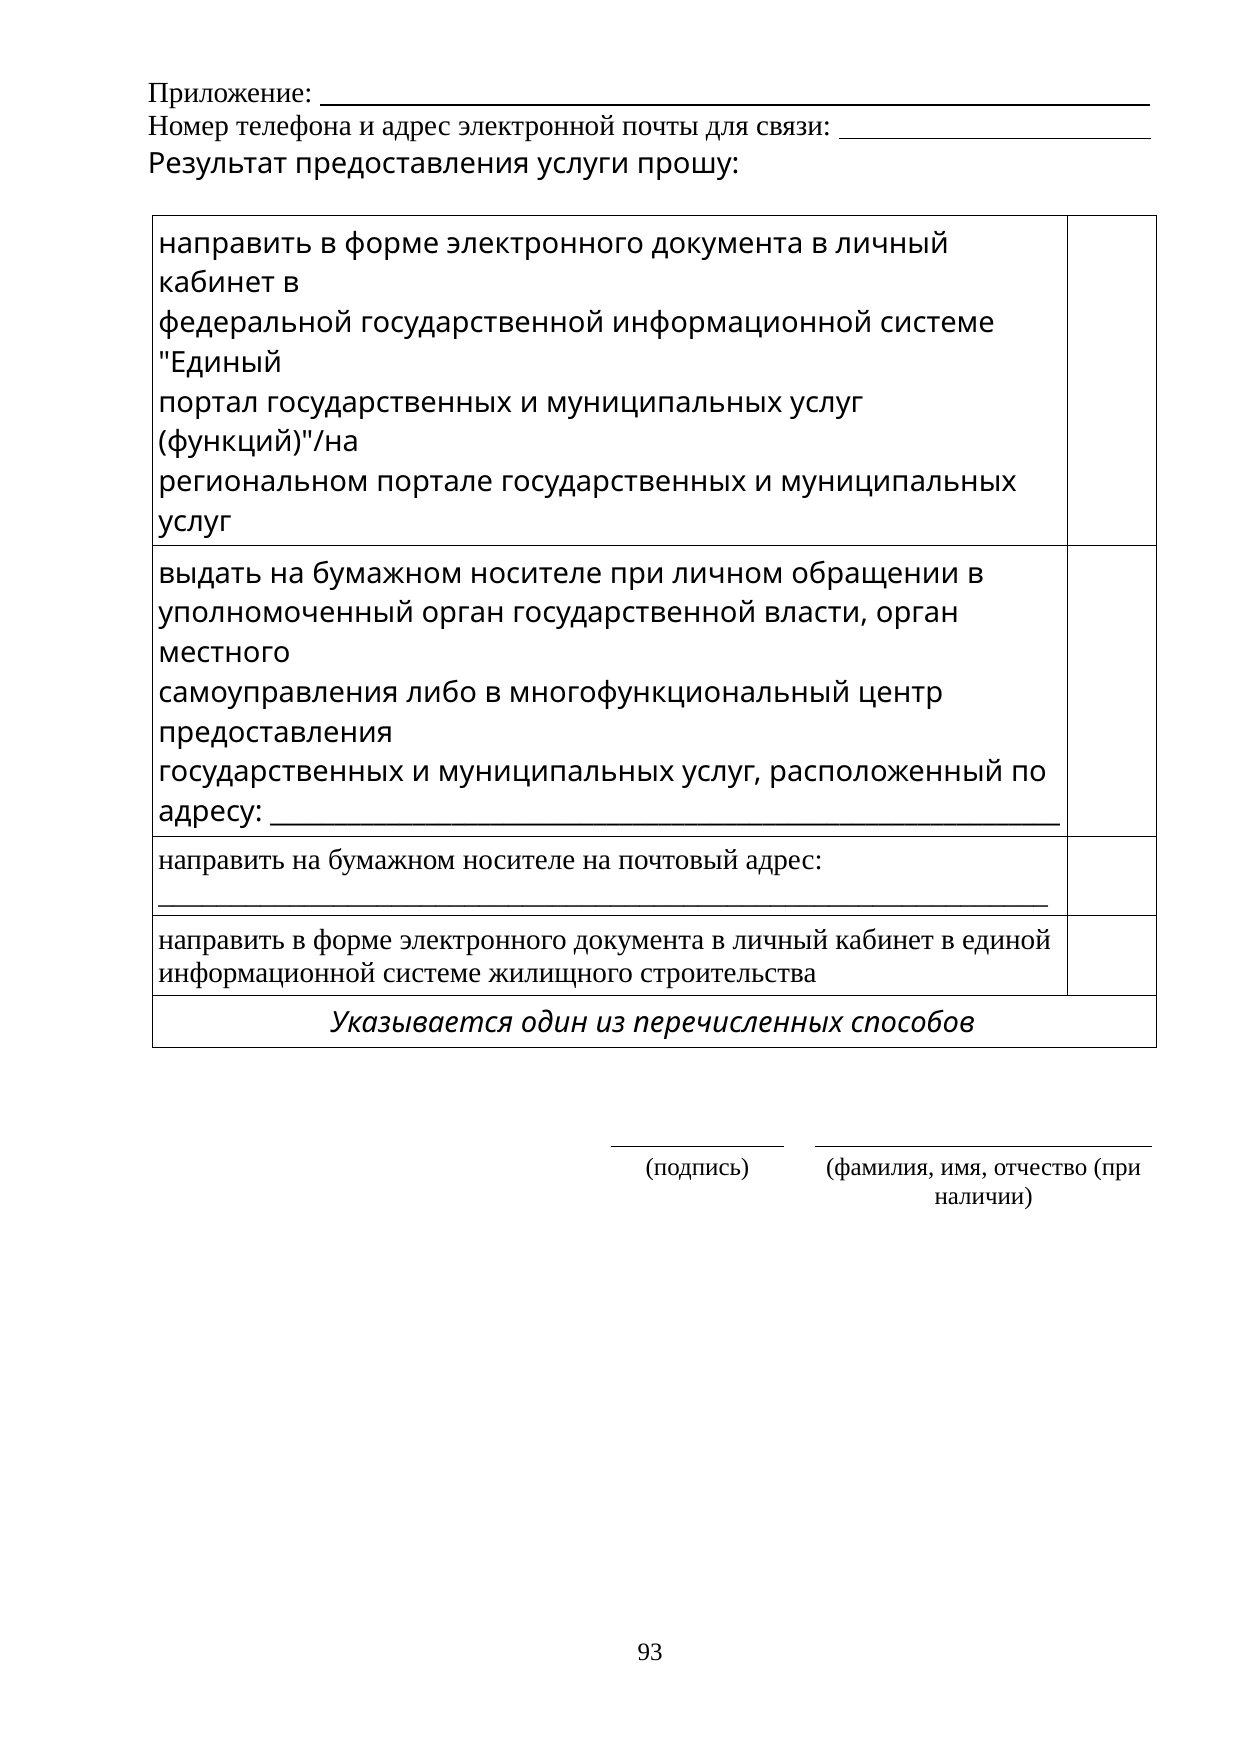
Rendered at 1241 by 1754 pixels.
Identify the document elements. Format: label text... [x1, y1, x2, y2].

text Номер телефона и адрес электронной почты для связи: [148, 108, 1152, 142]
table_cell [784, 1146, 815, 1218]
table_header [815, 1106, 1152, 1146]
table_header направить в форме электронного документа в личный кабинет в федеральной государственной информационной системе "Единый портал государственных и муниципальных услуг (функций)"/на региональном портале государственных и муниципальных услуг [153, 216, 1067, 545]
text Результат предоставления услуги прошу: [148, 142, 1152, 182]
table_header [784, 1106, 815, 1146]
table_cell (фамилия, имя, отчество (при наличии) [815, 1147, 1152, 1218]
table_cell выдать на бумажном носителе при личном обращении в уполномоченный орган государственной власти, орган местного самоуправления либо в многофункциональный центр предоставления государственных и муниципальных услуг, расположенный по адресу: _____________________________________________________________ [153, 546, 1067, 836]
table_cell (подпись) [611, 1147, 784, 1218]
text Приложение: [148, 75, 1152, 108]
table_cell направить в форме электронного документа в личный кабинет в единой информационной системе жилищного строительства [153, 916, 1067, 995]
table_header [1068, 216, 1156, 545]
table_cell [1068, 837, 1156, 915]
table_cell Указывается один из перечисленных способов [153, 996, 1156, 1047]
table_cell [1068, 916, 1156, 995]
table_cell [1068, 546, 1156, 836]
table_header [611, 1106, 784, 1146]
table_cell направить на бумажном носителе на почтовый адрес: _____________________________________________________________ [153, 837, 1067, 915]
